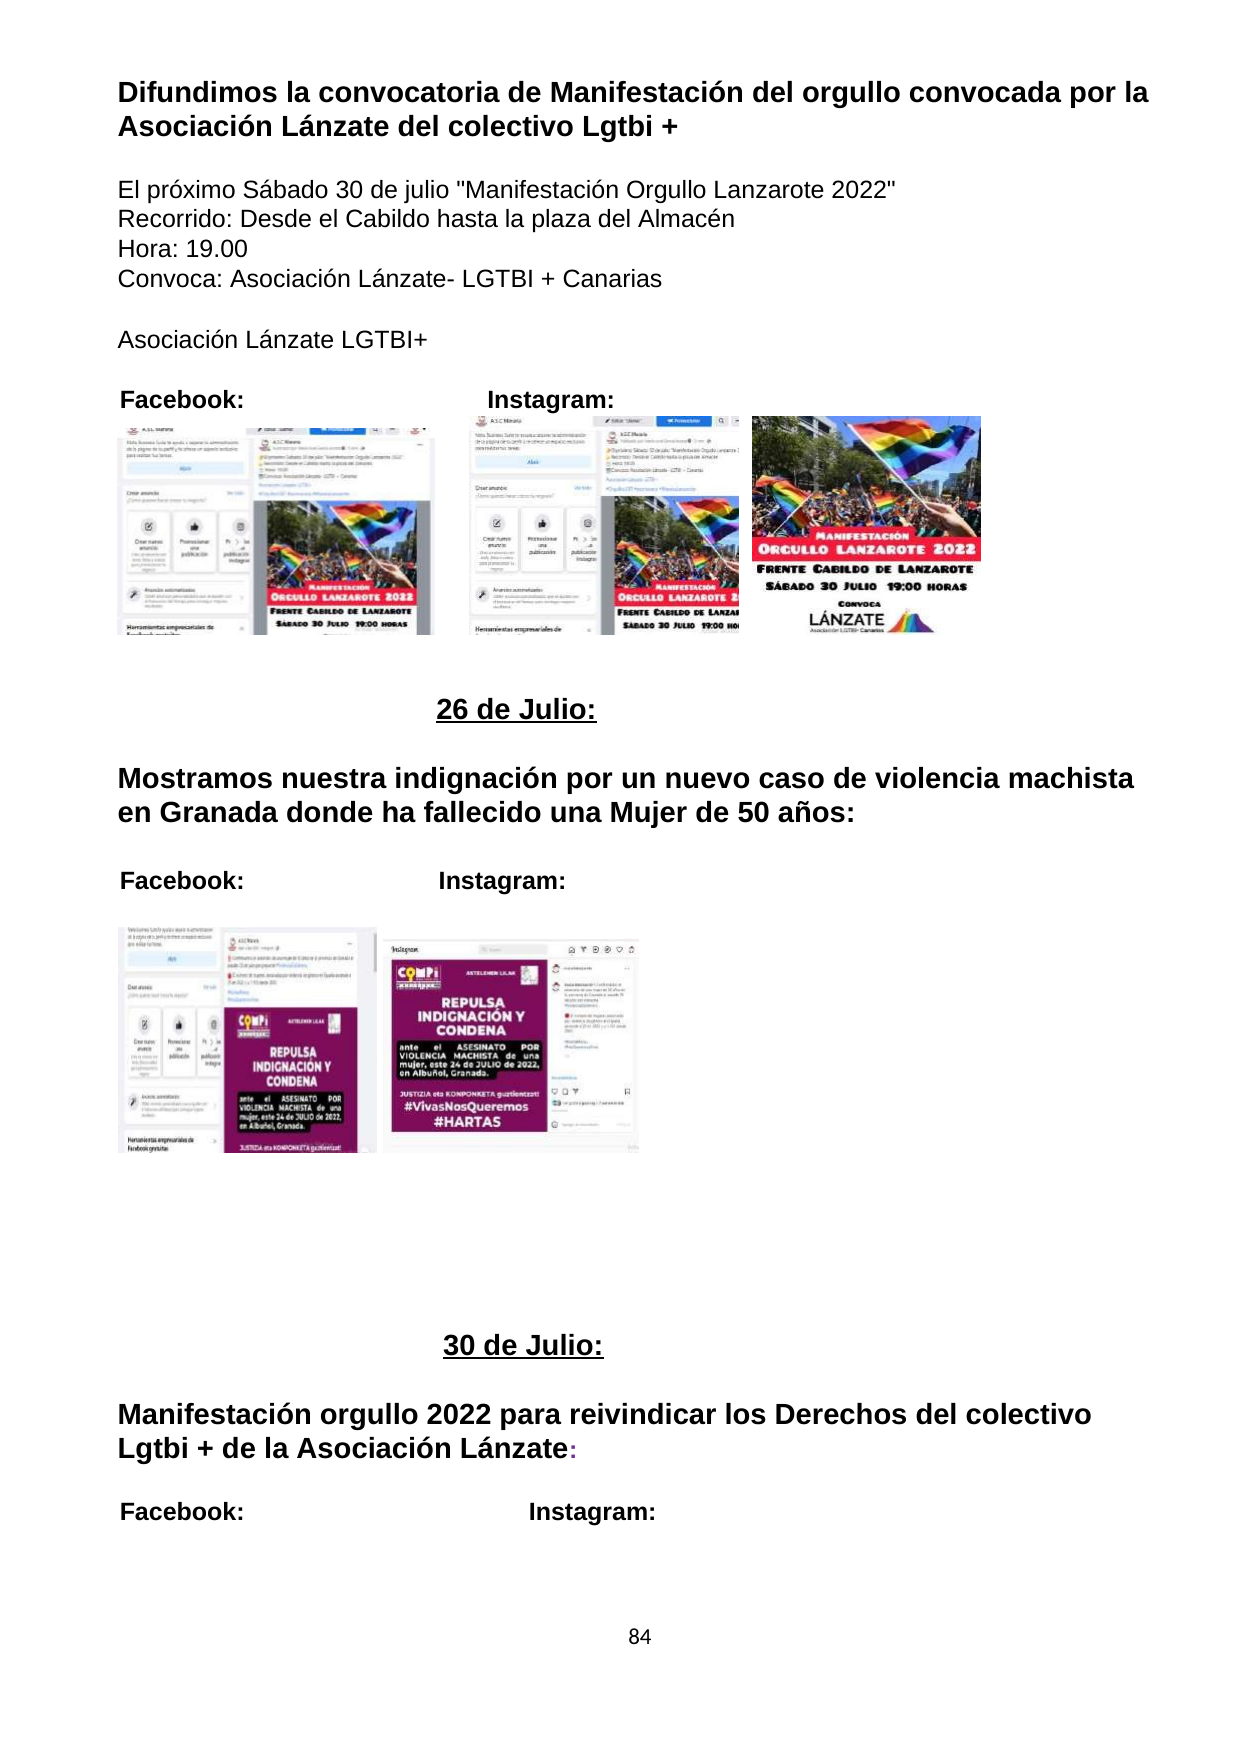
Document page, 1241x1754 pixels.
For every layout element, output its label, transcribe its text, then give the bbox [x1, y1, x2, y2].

text Recorrido: Desde el Cabildo hasta la plaza del Almacén [117, 204, 1167, 233]
text El próximo Sábado 30 de julio "Manifestación Orgullo Lanzarote 2022" [117, 175, 1167, 203]
text Manifestación orgullo 2022 para reivindicar los Derechos del colectivo Lgtbi + de la Asociación Lánzate: [117, 1397, 1167, 1465]
text 26 de Julio: [116, 692, 1079, 726]
text Convoca: Asociación Lánzate- LGTBI + Canarias [117, 264, 1167, 293]
text Difundimos la convocatoria de Manifestación del orgullo convocada por la Asociación Lánzate del colectivo Lgtbi + [117, 75, 1167, 143]
text Asociación Lánzate LGTBI+ [117, 324, 1167, 353]
text Facebook: Instagram: [119, 866, 1192, 894]
text Facebook: Instagram: [119, 1497, 1192, 1525]
text 30 de Julio: [116, 1328, 1079, 1362]
text Mostramos nuestra indignación por un nuevo caso de violencia machista en Granada donde ha fallecido una Mujer de 50 años: [117, 761, 1167, 829]
text Facebook: Instagram: [119, 385, 1192, 414]
text Hora: 19.00 [117, 234, 1167, 263]
